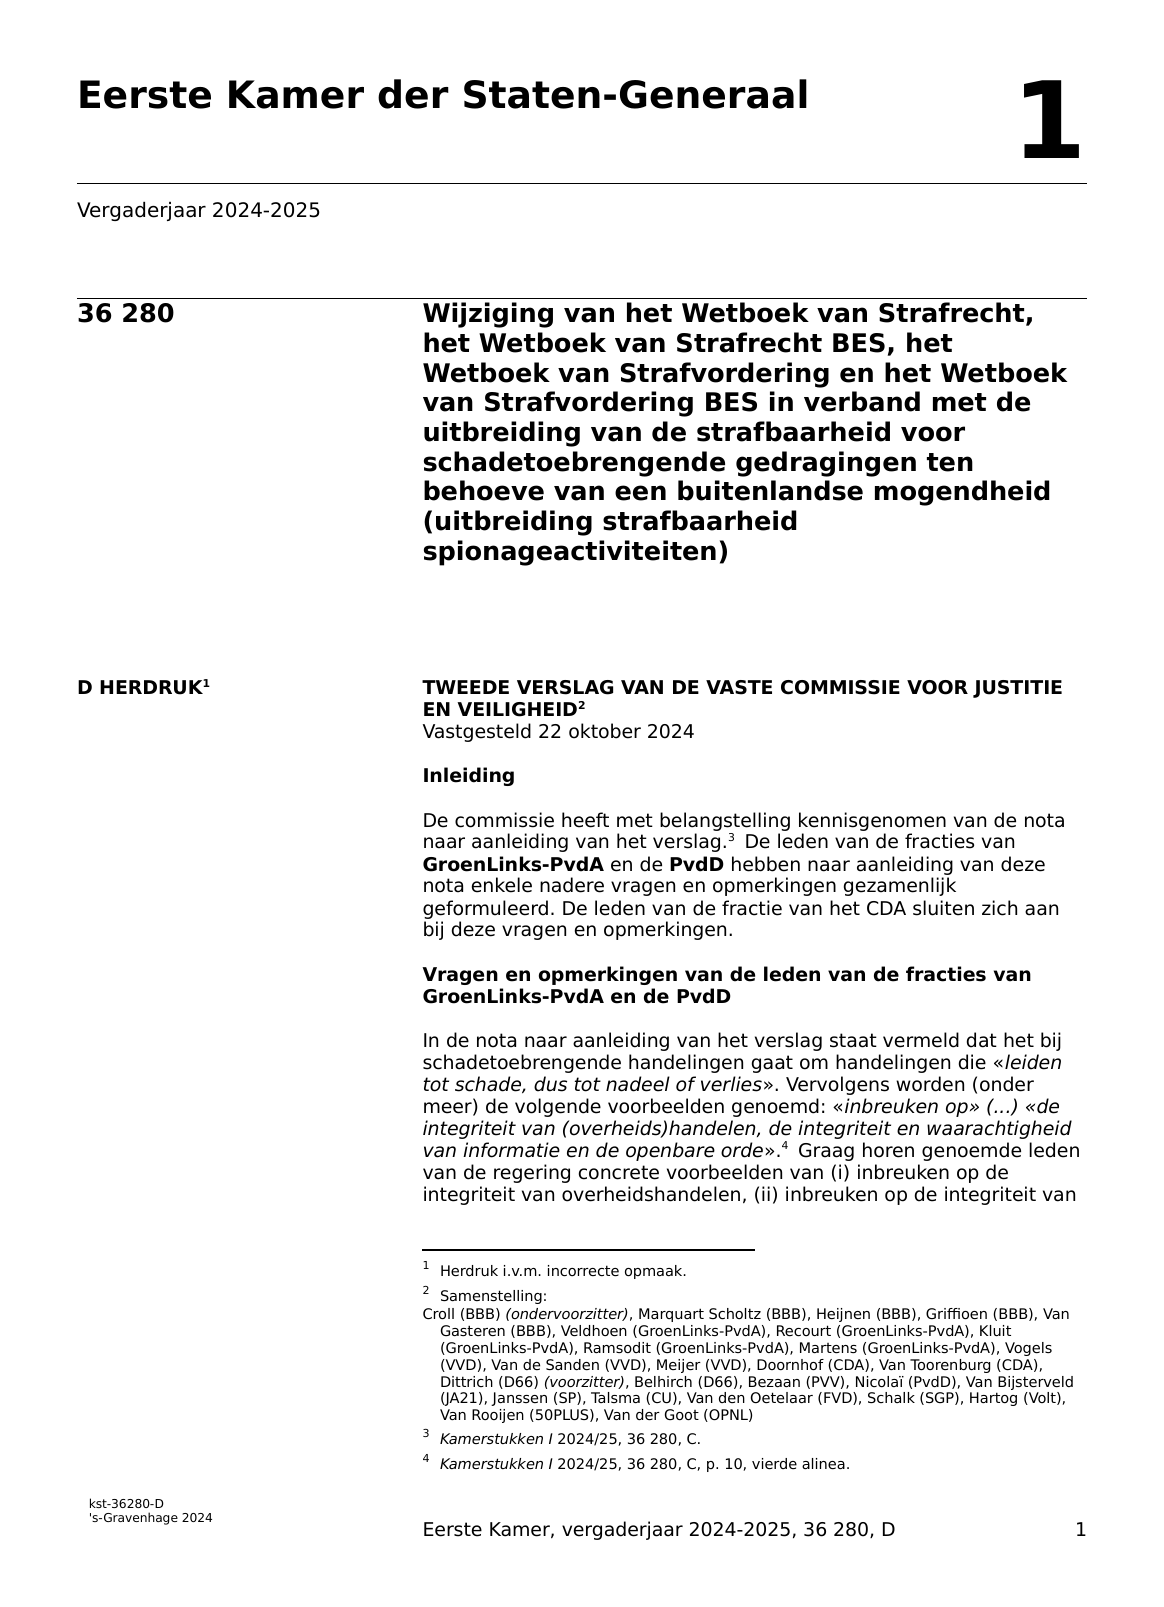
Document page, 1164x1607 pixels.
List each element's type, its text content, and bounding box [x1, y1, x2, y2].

text Kamerstukken I 2024/25, 36 280, C, p. 10, vierde alinea. [422, 1452, 1087, 1474]
subtitle Inleiding [422, 765, 1087, 787]
table_header Eerste Kamer der Staten-Generaal [77, 59, 886, 183]
text kst-36280-D [88, 1497, 323, 1511]
text Croll (BBB) (ondervoorzitter), Marquart Scholtz (BBB), Heijnen (BBB), Griffioen (BBB), Van Gasteren (BBB), Veldhoen (GroenLinks-PvdA), Recourt (GroenLinks-PvdA), Kluit (GroenLinks-PvdA), Ramsodit (GroenLinks-PvdA), Martens (GroenLinks-PvdA), Vogels (VVD), Van de Sanden (VVD), Meijer (VVD), Doornhof (CDA), Van Toorenburg (CDA), Dittrich (D66) (voorzitter), Belhirch (D66), Bezaan (PVV), Nicolaï (PvdD), Van Bijsterveld (JA21), Janssen (SP), Talsma (CU), Van den Oetelaar (FVD), Schalk (SGP), Hartog (Volt), Van Rooijen (50PLUS), Van der Goot (OPNL) [422, 1306, 1087, 1424]
text Samenstelling: [422, 1284, 1087, 1306]
subtitle Vragen en opmerkingen van de leden van de fracties van GroenLinks-PvdA en de PvdD [422, 963, 1087, 1007]
text In de nota naar aanleiding van het verslag staat vermeld dat het bij schadetoebrengende handelingen gaat om handelingen die «leiden tot schade, dus tot nadeel of verlies». Vervolgens worden (onder meer) de volgende voorbeelden genoemd: «inbreuken op» (...) «de integriteit van (overheids)handelen, de integriteit en waarachtigheid van informatie en de openbare orde». Graag horen genoemde leden van de regering concrete voorbeelden van (i) inbreuken op de integriteit van overheidshandelen, (ii) inbreuken op de integriteit van [422, 1030, 1087, 1206]
text Kamerstukken I 2024/25, 36 280, C. [422, 1427, 1087, 1449]
subtitle D HERDRUK TWEEDE VERSLAG VAN DE VASTE COMMISSIE VOOR JUSTITIE EN VEILIGHEID [77, 677, 1087, 721]
table_cell Vergaderjaar 2024-2025 [77, 184, 1087, 298]
subtitle 36 280 Wijziging van het Wetboek van Strafrecht, het Wetboek van Strafrecht BES, het Wetboek van Strafvordering en het Wetboek van Strafvordering BES in verband met de uitbreiding van de strafbaarheid voor schadetoebrengende gedragingen ten behoeve van een buitenlandse mogendheid (uitbreiding strafbaarheid spionageactiviteiten) [77, 299, 1087, 566]
text Herdruk i.v.m. incorrecte opmaak. [422, 1259, 1087, 1281]
text 's-Gravenhage 2024 [88, 1511, 323, 1525]
text De commissie heeft met belangstelling kennisgenomen van de nota naar aanleiding van het verslag. De leden van de fracties van GroenLinks-PvdA en de PvdD hebben naar aanleiding van deze nota enkele nadere vragen en opmerkingen gezamenlijk geformuleerd. De leden van de fractie van het CDA sluiten zich aan bij deze vragen en opmerkingen. [422, 809, 1087, 941]
text Vastgesteld 22 oktober 2024 [422, 721, 1087, 743]
table_header 1 [886, 59, 1087, 183]
